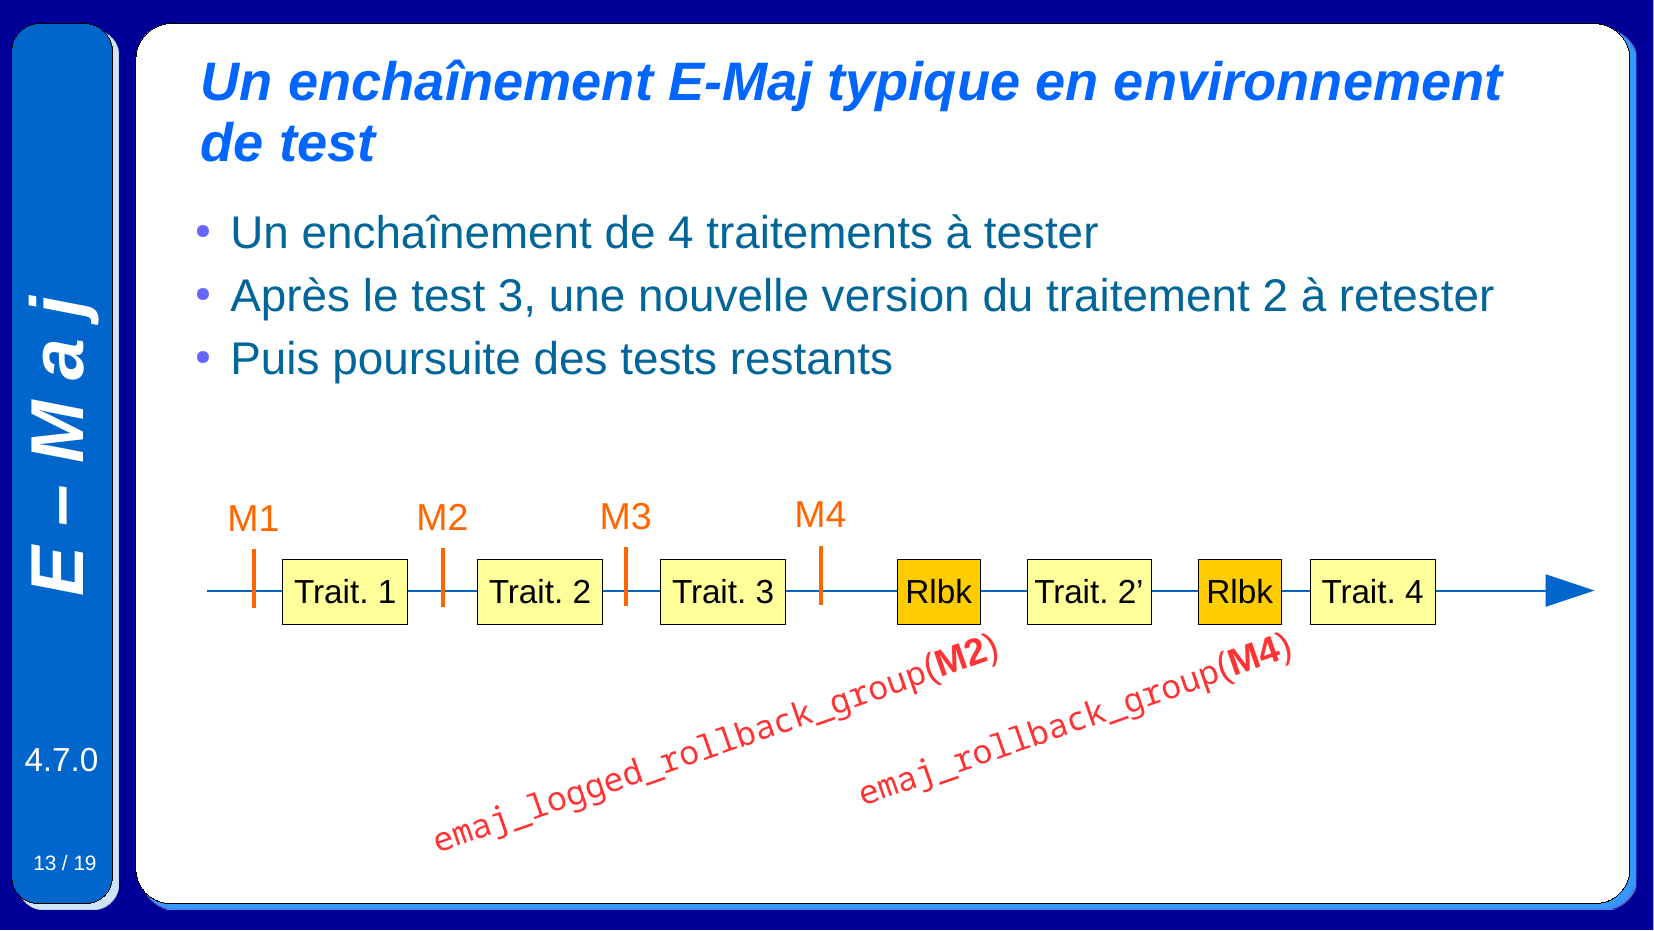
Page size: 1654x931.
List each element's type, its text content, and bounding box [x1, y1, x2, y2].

list Un enchaînement de 4 traitements à tester Après le test 3, une nouvelle version du traitement 2 à retester Puis poursuite des tests restants [177, 206, 1587, 385]
text_box emaj_logged_rollback_group(M2) [409, 610, 1025, 884]
text_box M4 [779, 486, 862, 544]
text_box Trait. 1 [282, 559, 408, 625]
text_box Trait. 4 [1310, 559, 1436, 625]
text_box M1 [212, 490, 295, 547]
text_box Trait. 2’ [1027, 559, 1152, 625]
text_box M2 [401, 488, 484, 546]
text_box Trait. 2 [477, 559, 603, 625]
text_box emaj_rollback_group(M4) [834, 609, 1318, 837]
text_box Rlbk [897, 559, 981, 625]
text_box M3 [584, 487, 667, 545]
text_box Rlbk [1198, 559, 1282, 625]
title Un enchaînement E-Maj typique en environnement de test [200, 34, 1575, 191]
text_box Trait. 3 [660, 559, 786, 625]
